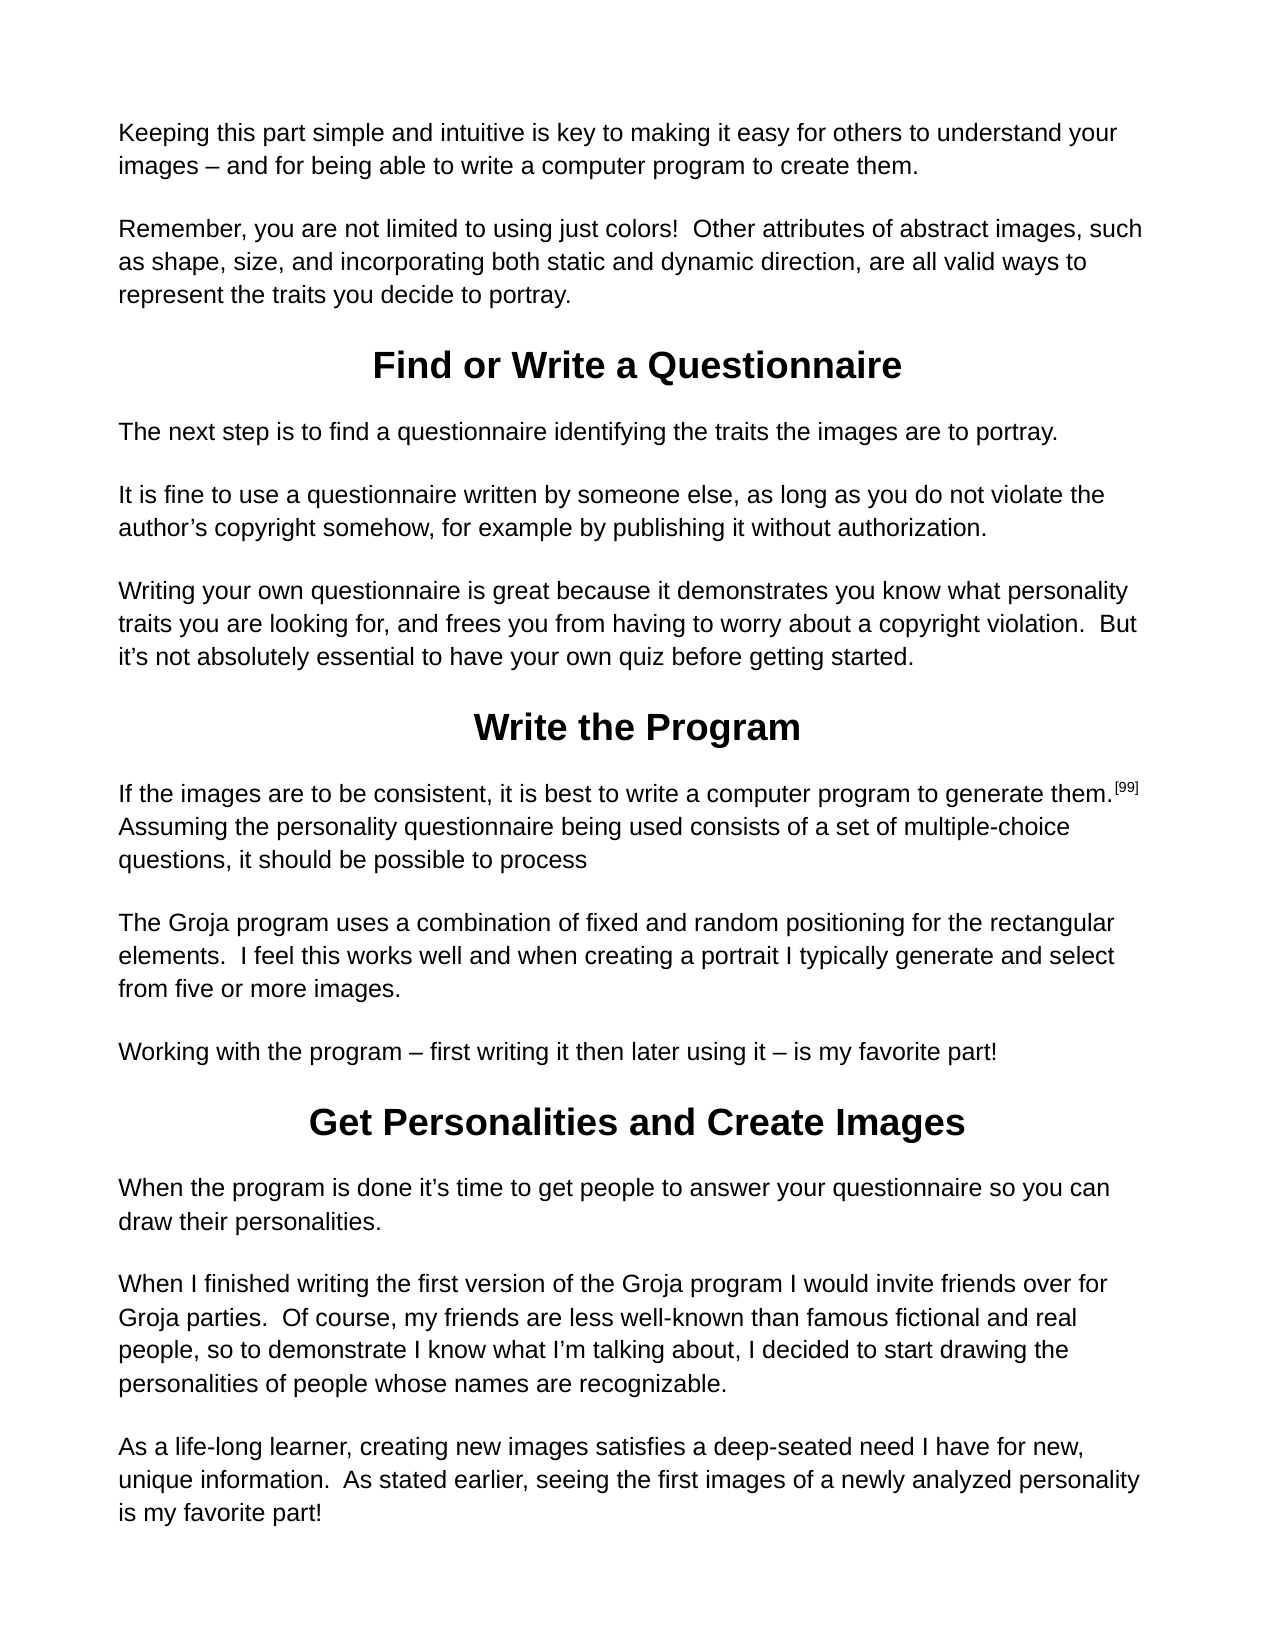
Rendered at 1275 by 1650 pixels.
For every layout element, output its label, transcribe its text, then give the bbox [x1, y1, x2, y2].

text Keeping this part simple and intuitive is key to making it easy for others to understand your images – and for being able to write a computer program to create them. [118, 118, 1157, 180]
text Working with the program – first writing it then later using it – is my favorite part! [118, 1037, 1157, 1066]
text It is fine to use a questionnaire written by someone else, as long as you do not violate the author’s copyright somehow, for example by publishing it without authorization. [118, 480, 1157, 542]
text As a life-long learner, creating new images satisfies a deep-seated need I have for new, unique information. As stated earlier, seeing the first images of a newly analyzed personality is my favorite part! [118, 1432, 1157, 1526]
text The Groja program uses a combination of fixed and random positioning for the rectangular elements. I feel this works well and when creating a portrait I typically generate and select from five or more images. [118, 908, 1157, 1002]
subtitle Write the Program [118, 705, 1157, 749]
subtitle Find or Write a Questionnaire [118, 343, 1157, 387]
text If the images are to be consistent, it is best to write a computer program to generate them.[99] Assuming the personality questionnaire being used consists of a set of multiple-choice questions, it should be possible to process [118, 779, 1157, 873]
text Remember, you are not limited to using just colors! Other attributes of abstract images, such as shape, size, and incorporating both static and dynamic direction, are all valid ways to represent the traits you decide to portray. [118, 214, 1157, 309]
text The next step is to find a questionnaire identifying the traits the images are to portray. [118, 417, 1157, 446]
subtitle Get Personalities and Create Images [118, 1100, 1157, 1143]
text Writing your own questionnaire is great because it demonstrates you know what personality traits you are looking for, and frees you from having to worry about a copyright violation. But it’s not absolutely essential to have your own quiz before getting started. [118, 576, 1157, 671]
text When I finished writing the first version of the Groja program I would invite friends over for Groja parties. Of course, my friends are less well-known than famous fictional and real people, so to demonstrate I know what I’m talking about, I decided to start drawing the personalities of people whose names are recognizable. [118, 1269, 1157, 1397]
text When the program is done it’s time to get people to answer your questionnaire so you can draw their personalities. [118, 1173, 1157, 1235]
